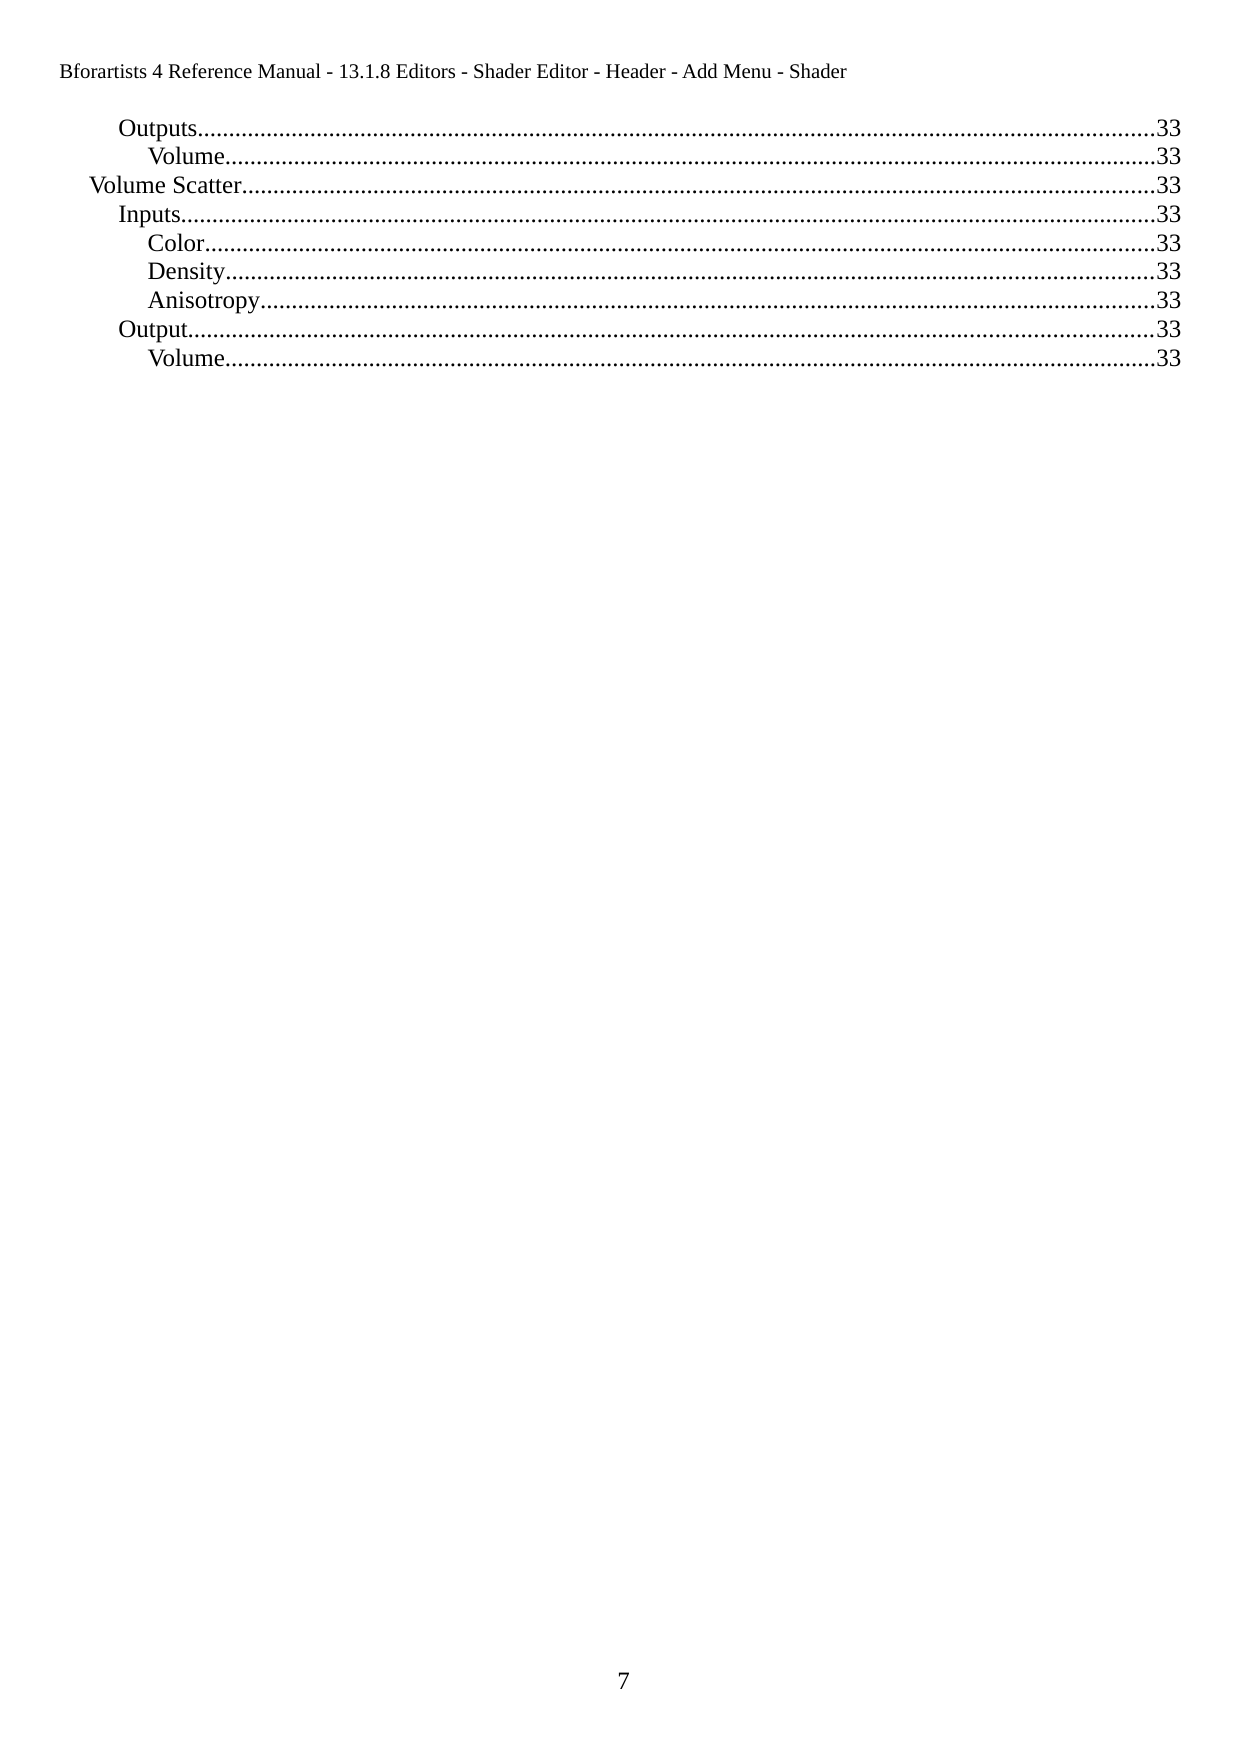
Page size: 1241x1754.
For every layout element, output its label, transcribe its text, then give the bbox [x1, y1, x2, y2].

text Inputs 33 [118, 199, 1181, 228]
text Color 33 [147, 228, 1181, 256]
text Anisotropy 33 [147, 285, 1181, 314]
text Output 33 [118, 314, 1181, 343]
text Volume 33 [147, 343, 1181, 371]
text Outputs 33 [118, 113, 1181, 141]
text Volume 33 [147, 141, 1181, 170]
text Density 33 [147, 256, 1181, 285]
text Volume Scatter 33 [88, 170, 1181, 199]
